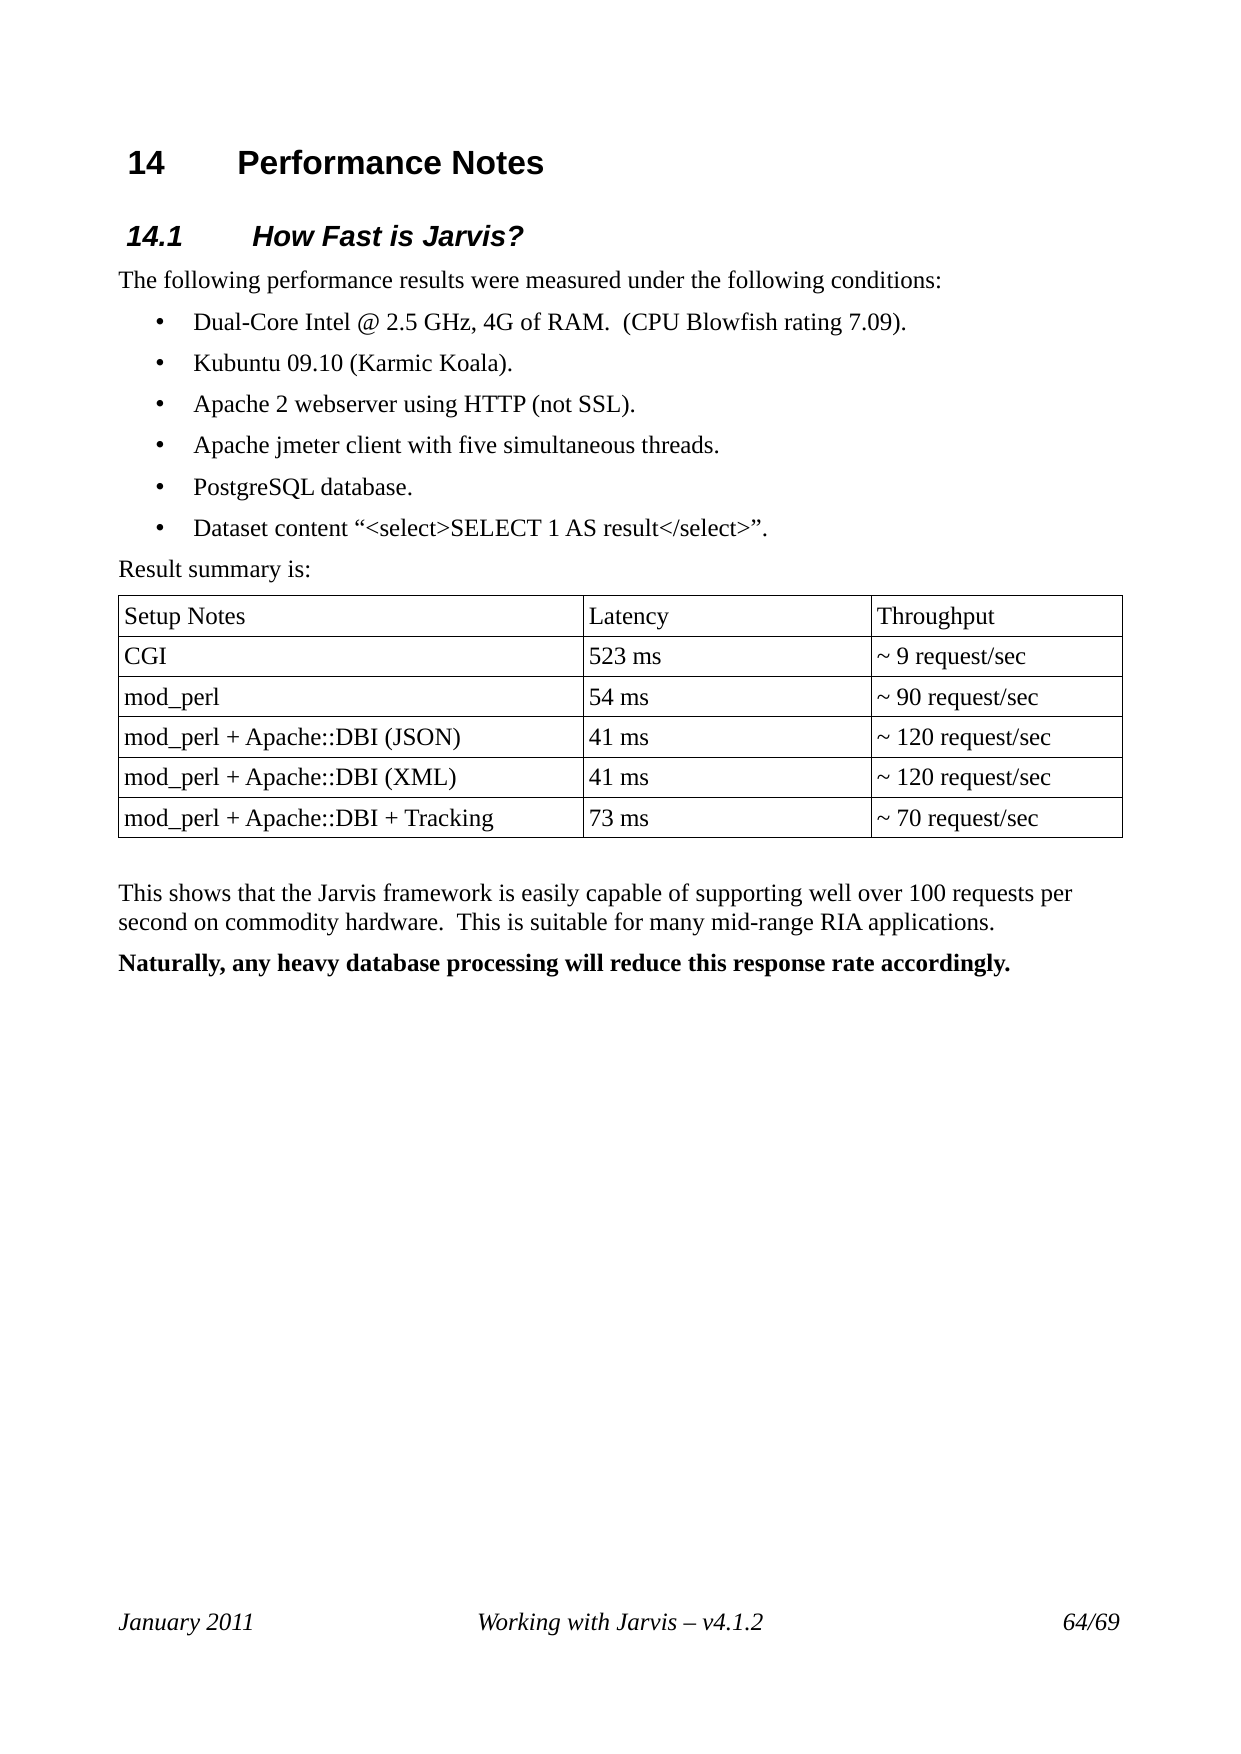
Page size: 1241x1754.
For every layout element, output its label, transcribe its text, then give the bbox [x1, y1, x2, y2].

text This shows that the Jarvis framework is easily capable of supporting well over 100 requests per second on commodity hardware. This is suitable for many mid-range RIA applications. [118, 878, 1122, 936]
list Apache jmeter client with five simultaneous threads. [156, 430, 1122, 459]
table_cell mod_perl + Apache::DBI + Tracking [119, 798, 583, 837]
subtitle Performance Notes [118, 143, 1122, 182]
list PostgreSQL database. [156, 472, 1122, 500]
table_header Setup Notes [119, 596, 583, 636]
table_cell mod_perl + Apache::DBI (JSON) [119, 717, 583, 757]
list Dataset content “<select>SELECT 1 AS result</select>”. [156, 513, 1122, 542]
table_cell ~ 9 request/sec [872, 637, 1122, 676]
table_header Latency [584, 596, 871, 636]
text Result summary is: [118, 554, 1122, 583]
table_cell mod_perl [119, 677, 583, 716]
table_header Throughput [872, 596, 1122, 636]
table_cell CGI [119, 637, 583, 676]
table_cell ~ 120 request/sec [872, 717, 1122, 757]
list Apache 2 webserver using HTTP (not SSL). [156, 389, 1122, 418]
list Dual-Core Intel @ 2.5 GHz, 4G of RAM. (CPU Blowfish rating 7.09). [156, 307, 1122, 335]
table_cell 73 ms [584, 798, 871, 837]
table_cell 523 ms [584, 637, 871, 676]
table_cell mod_perl + Apache::DBI (XML) [119, 758, 583, 797]
subtitle How Fast is Jarvis? [118, 219, 1122, 253]
table_cell 41 ms [584, 758, 871, 797]
table_cell 54 ms [584, 677, 871, 716]
list Kubuntu 09.10 (Karmic Koala). [156, 348, 1122, 377]
table_cell 41 ms [584, 717, 871, 757]
text Naturally, any heavy database processing will reduce this response rate accordingly. [118, 948, 1122, 977]
table_cell ~ 70 request/sec [872, 798, 1122, 837]
text The following performance results were measured under the following conditions: [118, 265, 1122, 294]
table_cell ~ 90 request/sec [872, 677, 1122, 716]
table_cell ~ 120 request/sec [872, 758, 1122, 797]
